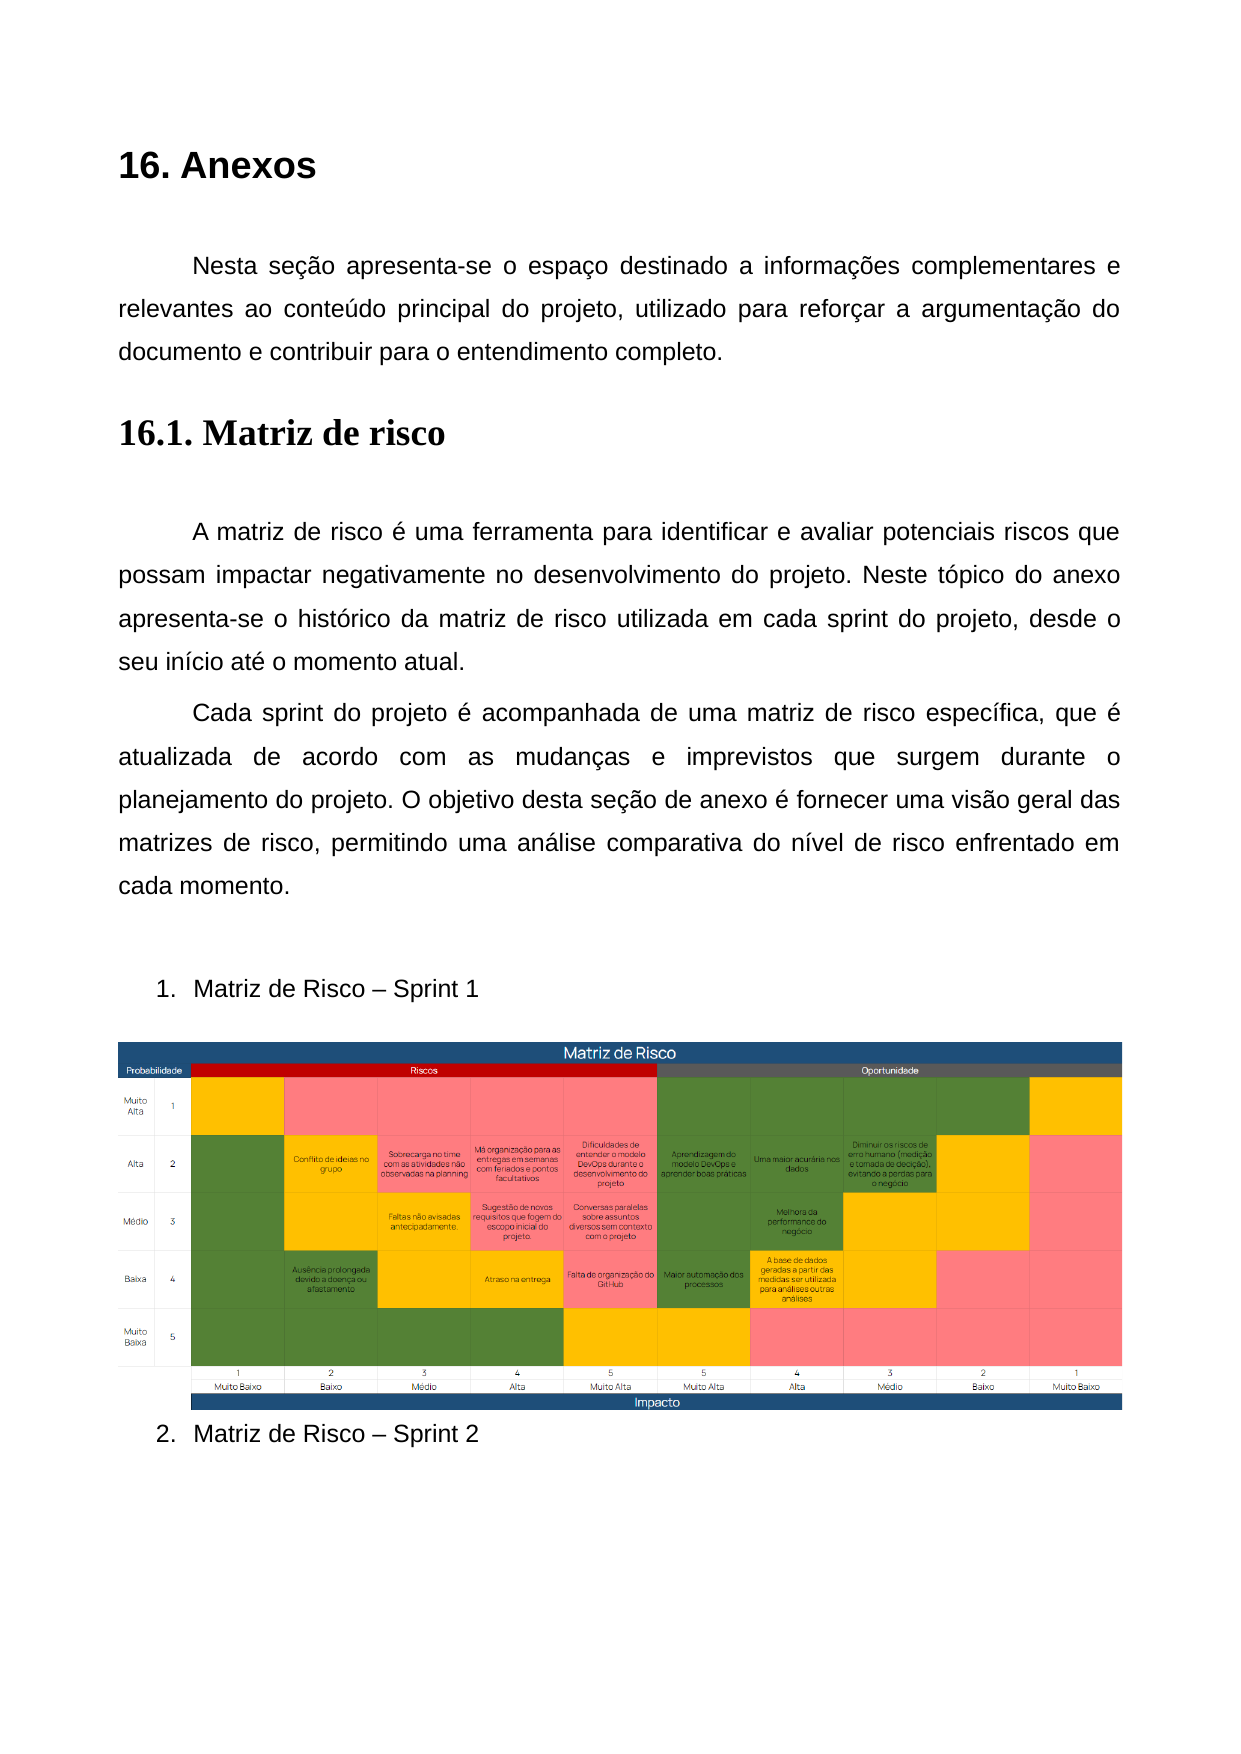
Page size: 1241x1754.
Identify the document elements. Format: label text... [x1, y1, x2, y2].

text A matriz de risco é uma ferramenta para identificar e avaliar potenciais riscos que possam impactar negativamente no desenvolvimento do projeto. Neste tópico do anexo apresenta-se o histórico da matriz de risco utilizada em cada sprint do projeto, desde o seu início até o momento atual. [118, 517, 1122, 675]
list Matriz de Risco – Sprint 1 [156, 974, 1122, 1003]
text Nesta seção apresenta-se o espaço destinado a informações complementares e relevantes ao conteúdo principal do projeto, utilizado para reforçar a argumentação do documento e contribuir para o entendimento completo. [118, 251, 1122, 366]
text Cada sprint do projeto é acompanhada de uma matriz de risco específica, que é atualizada de acordo com as mudanças e imprevistos que surgem durante o planejamento do projeto. O objetivo desta seção de anexo é fornecer uma visão geral das matrizes de risco, permitindo uma análise comparativa do nível de risco enfrentado em cada momento. [118, 698, 1122, 900]
picture [118, 1042, 1123, 1410]
list Matriz de Risco – Sprint 2 [156, 1419, 1122, 1448]
subtitle 16.1. Matriz de risco [118, 410, 1122, 453]
subtitle 16. Anexos [118, 143, 1122, 187]
